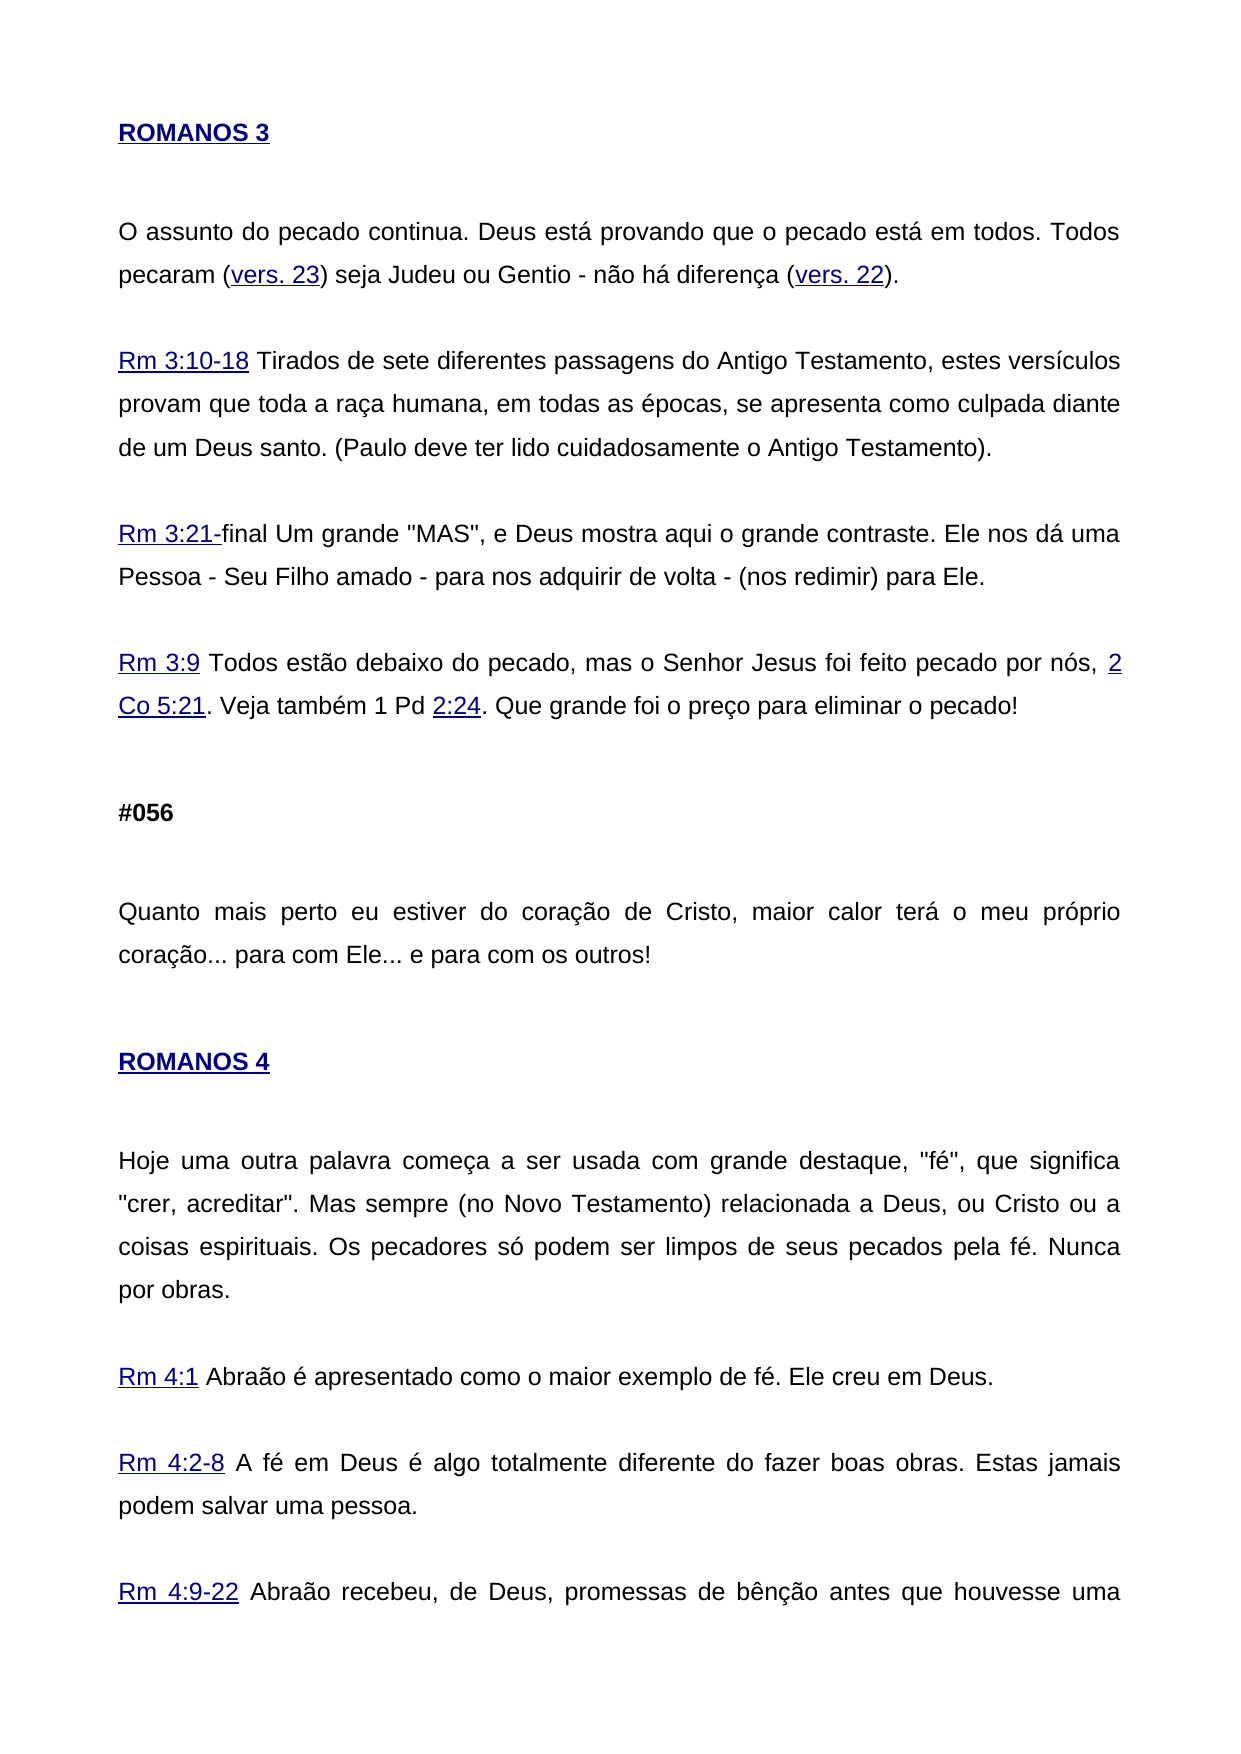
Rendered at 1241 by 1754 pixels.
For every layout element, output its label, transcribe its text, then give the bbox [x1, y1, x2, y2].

text Rm 3:10-18 Tirados de sete diferentes passagens do Antigo Testamento, estes versículos provam que toda a raça humana, em todas as épocas, se apresenta como culpada diante de um Deus santo. (Paulo deve ter lido cuidadosamente o Antigo Testamento). [118, 346, 1122, 461]
text O assunto do pecado continua. Deus está provando que o pecado está em todos. Todos pecaram (vers. 23) seja Judeu ou Gentio - não há diferença (vers. 22). [118, 217, 1122, 289]
text Rm 4:9-22 Abraão recebeu, de Deus, promessas de bênção antes que houvesse uma [118, 1577, 1122, 1606]
subtitle ROMANOS 4 [118, 1047, 1122, 1076]
text Rm 3:9 Todos estão debaixo do pecado, mas o Senhor Jesus foi feito pecado por nós, 2 Co 5:21. Veja também 1 Pd 2:24. Que grande foi o preço para eliminar o pecado! [118, 648, 1122, 720]
text Rm 4:1 Abraão é apresentado como o maior exemplo de fé. Ele creu em Deus. [118, 1362, 1122, 1390]
text Rm 3:21-final Um grande "MAS", e Deus mostra aqui o grande contraste. Ele nos dá uma Pessoa - Seu Filho amado - para nos adquirir de volta - (nos redimir) para Ele. [118, 519, 1122, 591]
text Rm 4:2-8 A fé em Deus é algo totalmente diferente do fazer boas obras. Estas jamais podem salvar uma pessoa. [118, 1448, 1122, 1520]
subtitle ROMANOS 3 [118, 118, 1122, 147]
text Quanto mais perto eu estiver do coração de Cristo, maior calor terá o meu próprio coração... para com Ele... e para com os outros! [118, 897, 1122, 969]
subtitle #056 [118, 798, 1122, 827]
text Hoje uma outra palavra começa a ser usada com grande destaque, "fé", que significa "crer, acreditar". Mas sempre (no Novo Testamento) relacionada a Deus, ou Cristo ou a coisas espirituais. Os pecadores só podem ser limpos de seus pecados pela fé. Nunca por obras. [118, 1146, 1122, 1304]
